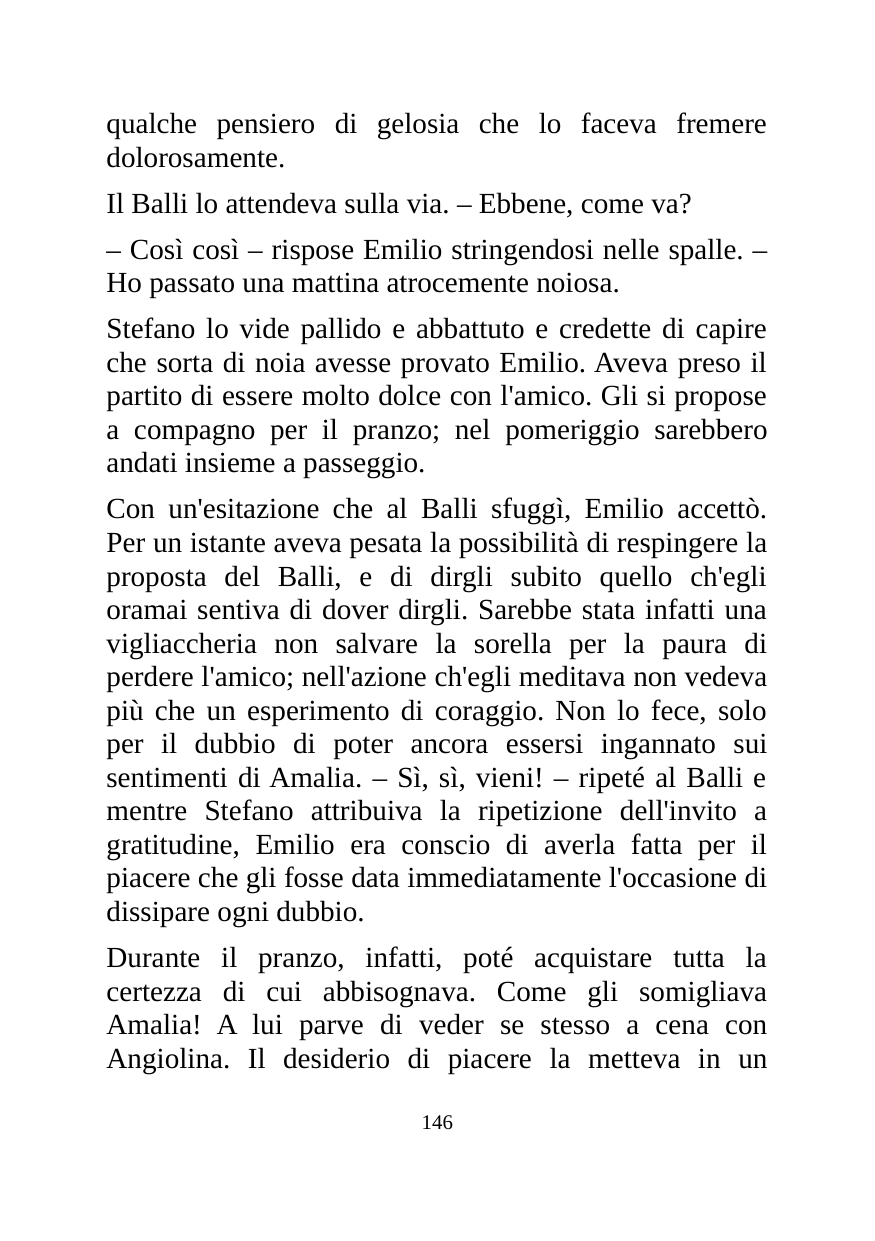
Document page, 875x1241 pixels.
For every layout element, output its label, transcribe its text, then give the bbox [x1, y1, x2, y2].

text Il Balli lo attendeva sulla via. – Ebbene, come va? [106, 186, 768, 219]
text – Così così – rispose Emilio stringendosi nelle spalle. – Ho passato una mattina atrocemente noiosa. [106, 232, 768, 299]
text Con un'esitazione che al Balli sfuggì, Emilio accettò. Per un istante aveva pesata la possibilità di respingere la proposta del Balli, e di dirgli subito quello ch'egli oramai sentiva di dover dirgli. Sarebbe stata infatti una vigliaccheria non salvare la sorella per la paura di perdere l'amico; nell'azione ch'egli meditava non vedeva più che un esperimento di coraggio. Non lo fece, solo per il dubbio di poter ancora essersi ingannato sui sentimenti di Amalia. – Sì, sì, vieni! – ripeté al Balli e mentre Stefano attribuiva la ripetizione dell'invito a gratitudine, Emilio era conscio di averla fatta per il piacere che gli fosse data immediatamente l'occasione di dissipare ogni dubbio. [106, 492, 768, 928]
text qualche pensiero di gelosia che lo faceva fremere dolorosamente. [106, 106, 768, 173]
text Stefano lo vide pallido e abbattuto e credette di capire che sorta di noia avesse provato Emilio. Aveva preso il partito di essere molto dolce con l'amico. Gli si propose a compagno per il pranzo; nel pomeriggio sarebbero andati insieme a passeggio. [106, 311, 768, 479]
text Durante il pranzo, infatti, poté acquistare tutta la certezza di cui abbisognava. Come gli somigliava Amalia! A lui parve di veder se stesso a cena con Angiolina. Il desiderio di piacere la metteva in un [106, 940, 768, 1074]
